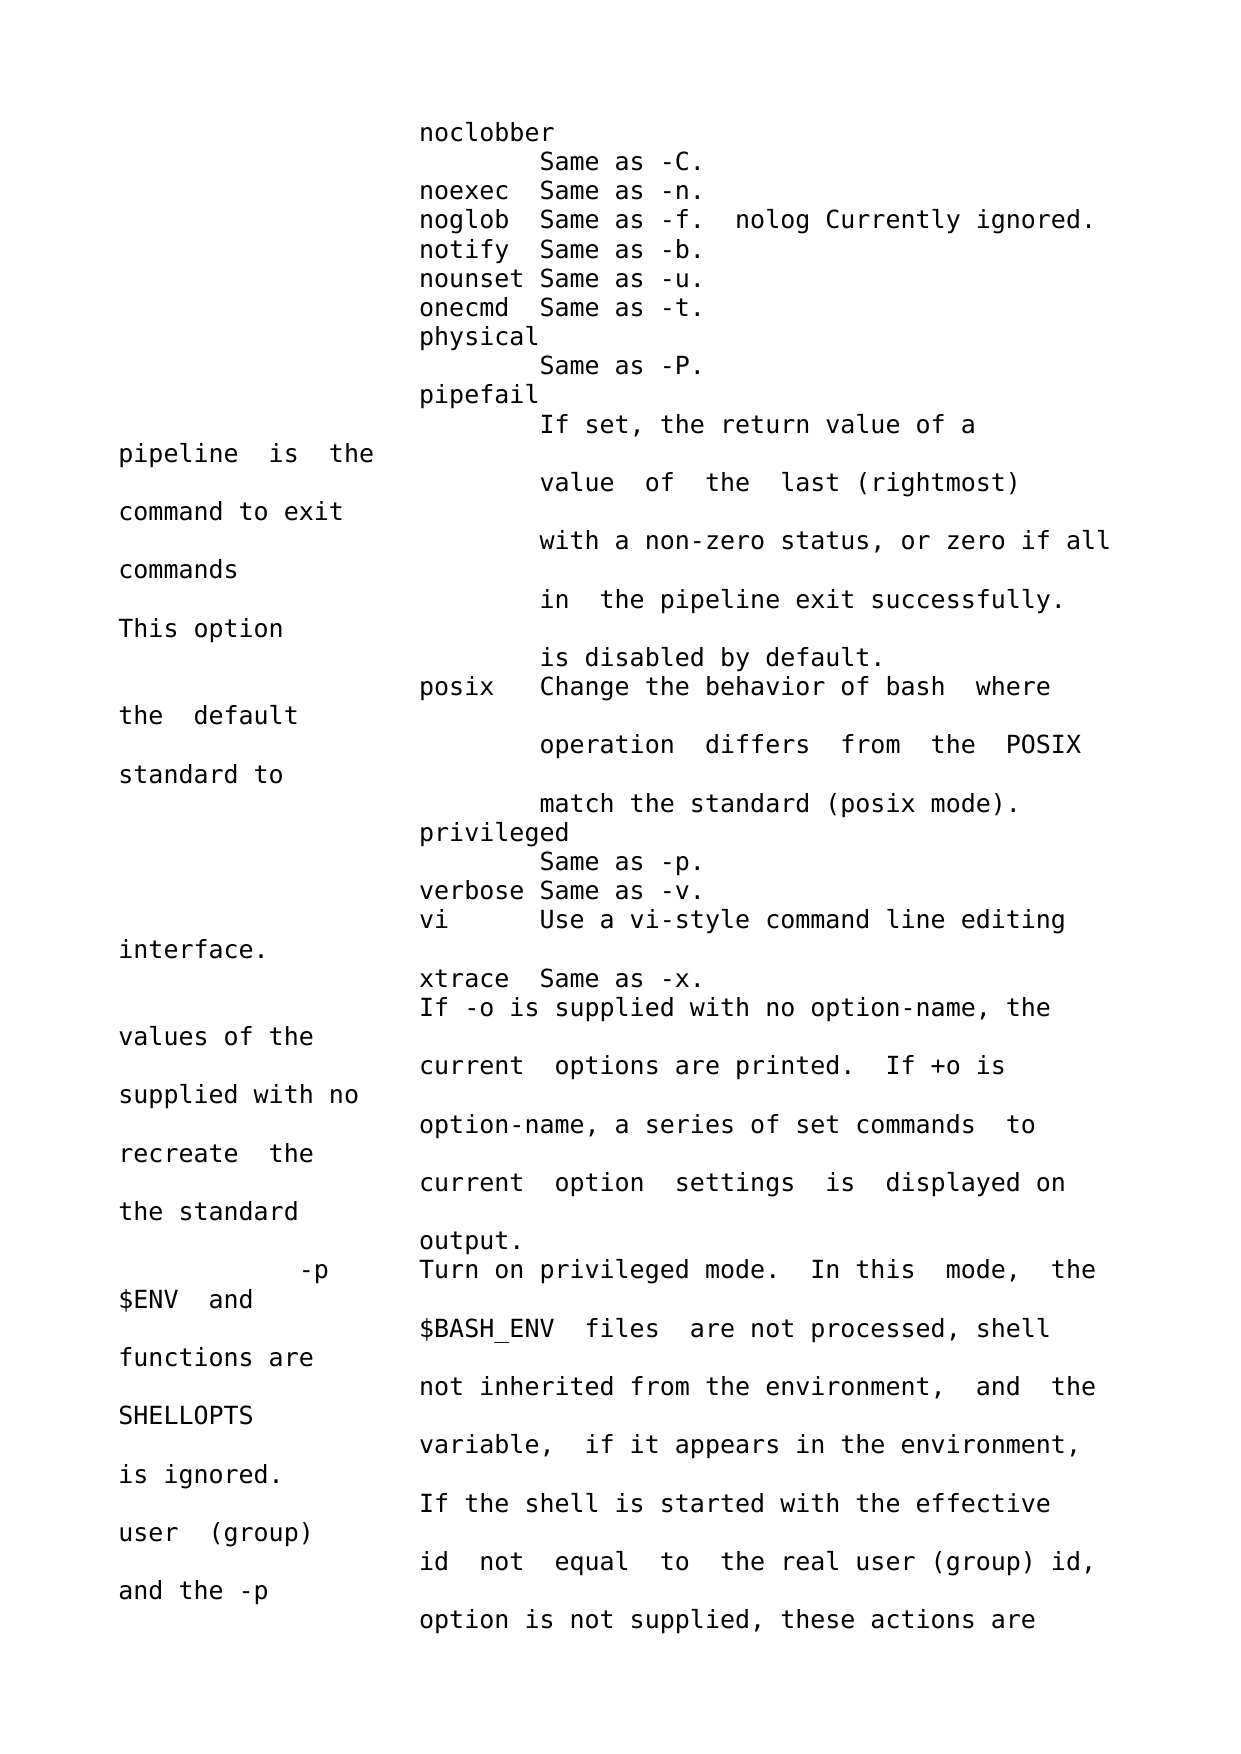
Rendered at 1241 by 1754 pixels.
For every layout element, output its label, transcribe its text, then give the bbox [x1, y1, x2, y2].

text noclobber Same as -C. noexec Same as -n. noglob Same as -f. nolog Currently ignored. notify Same as -b. nounset Same as -u. onecmd Same as -t. physical Same as -P. pipefail If set, the return value of a pipeline is the value of the last (rightmost) command to exit with a non-zero status, or zero if all commands in the pipeline exit successfully. This option is disabled by default. posix Change the behavior of bash where the default operation differs from the POSIX standard to match the standard (posix mode). privileged Same as -p. verbose Same as -v. vi Use a vi-style command line editing interface. xtrace Same as -x. If -o is supplied with no option-name, the values of the current options are printed. If +o is supplied with no option-name, a series of set commands to recreate the current option settings is displayed on the standard output. -p Turn on privileged mode. In this mode, the $ENV and $BASH_ENV files are not processed, shell functions are not inherited from the environment, and the SHELLOPTS variable, if it appears in the environment, is ignored. If the shell is started with the effective user (group) id not equal to the real user (group) id, and the -p option is not supplied, these actions are [118, 118, 1122, 1635]
